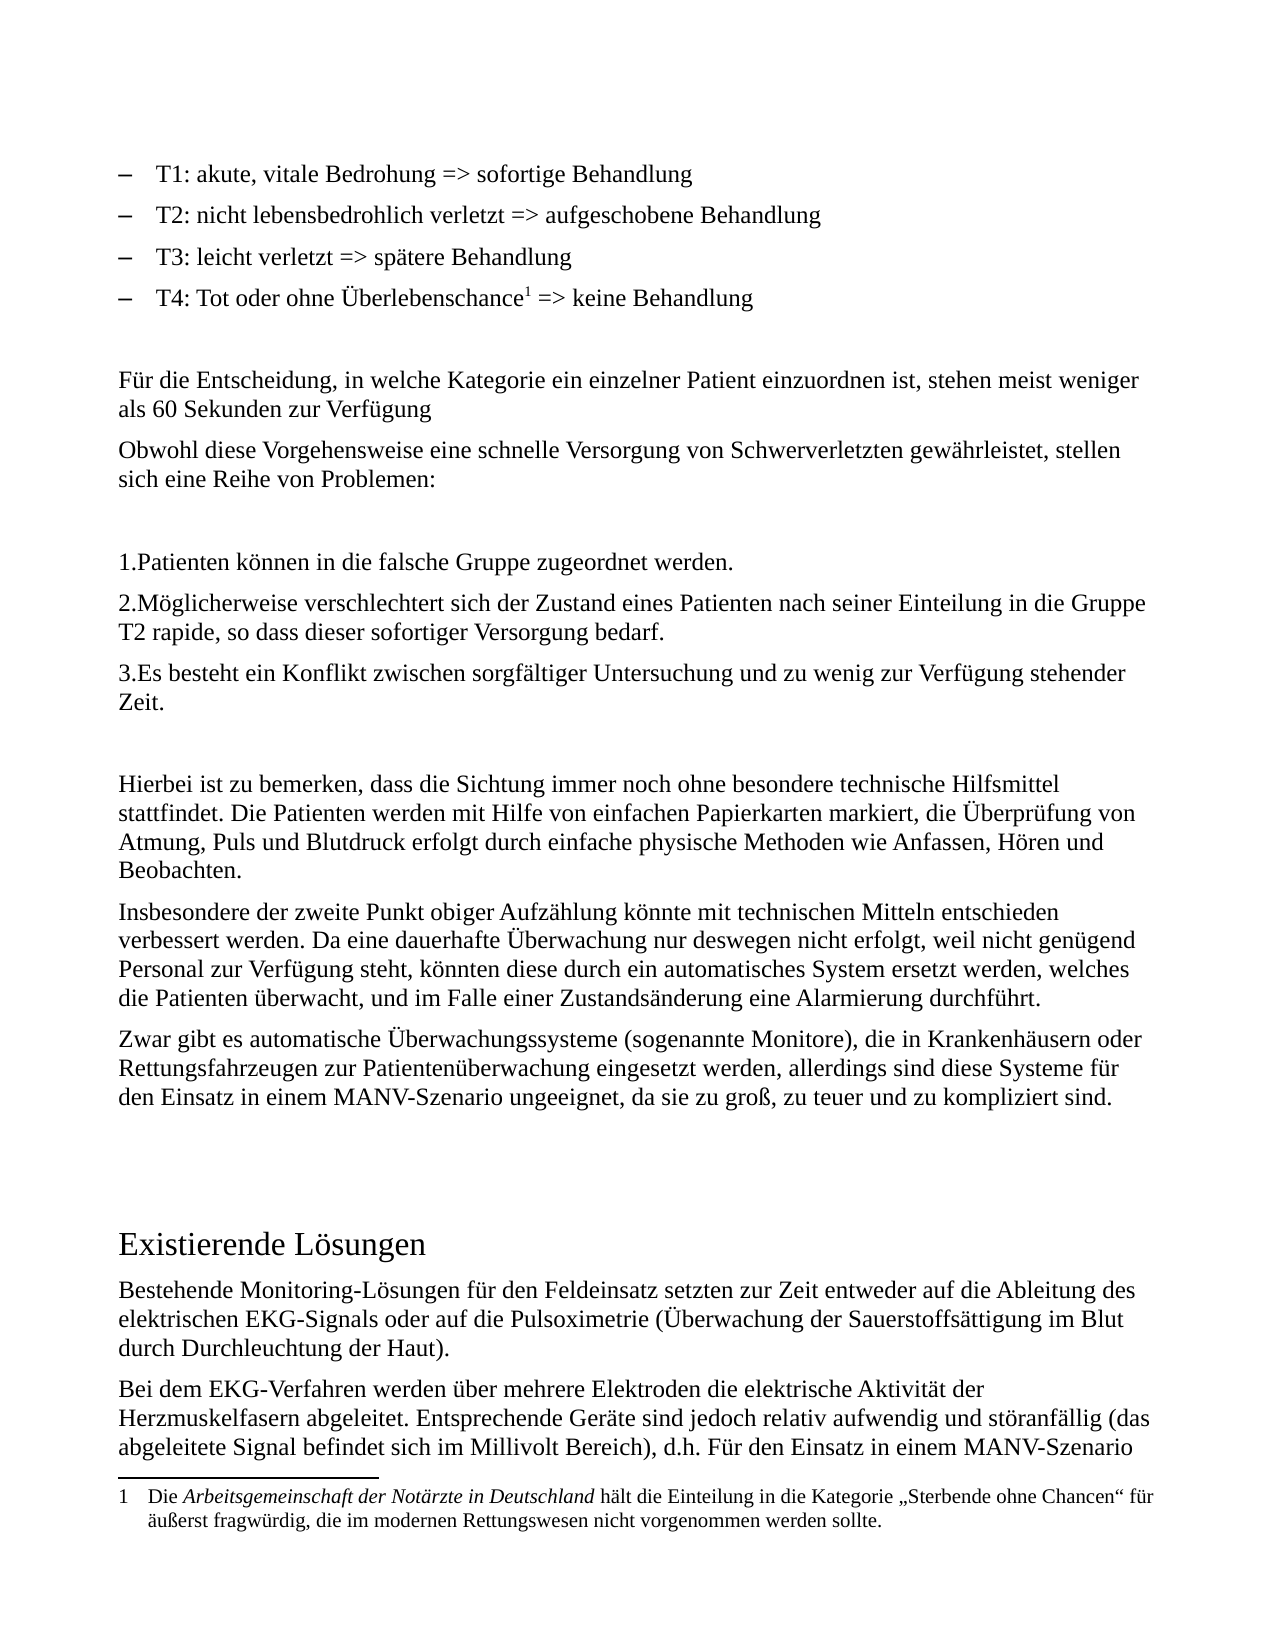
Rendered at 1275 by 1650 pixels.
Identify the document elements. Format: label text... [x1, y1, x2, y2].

list Es besteht ein Konflikt zwischen sorgfältiger Untersuchung und zu wenig zur Verfügung stehender Zeit. [118, 658, 1157, 716]
text Insbesondere der zweite Punkt obiger Aufzählung könnte mit technischen Mitteln entschieden verbessert werden. Da eine dauerhafte Überwachung nur deswegen nicht erfolgt, weil nicht genügend Personal zur Verfügung steht, könnten diese durch ein automatisches System ersetzt werden, welches die Patienten überwacht, und im Falle einer Zustandsänderung eine Alarmierung durchführt. [118, 897, 1157, 1012]
subtitle Existierende Lösungen [118, 1224, 1157, 1263]
text Bei dem EKG-Verfahren werden über mehrere Elektroden die elektrische Aktivität der Herzmuskelfasern abgeleitet. Entsprechende Geräte sind jedoch relativ aufwendig und störanfällig (das abgeleitete Signal befindet sich im Millivolt Bereich), d.h. Für den Einsatz in einem MANV-Szenario [118, 1374, 1157, 1460]
list Patienten können in die falsche Gruppe zugeordnet werden. [118, 547, 1157, 576]
text Für die Entscheidung, in welche Kategorie ein einzelner Patient einzuordnen ist, stehen meist weniger als 60 Sekunden zur Verfügung [118, 366, 1157, 423]
text Hierbei ist zu bemerken, dass die Sichtung immer noch ohne besondere technische Hilfsmittel stattfindet. Die Patienten werden mit Hilfe von einfachen Papierkarten markiert, die Überprüfung von Atmung, Puls und Blutdruck erfolgt durch einfache physische Methoden wie Anfassen, Hören und Beobachten. [118, 769, 1157, 884]
list T4: Tot oder ohne Überlebenschance => keine Behandlung [118, 283, 1157, 312]
text Zwar gibt es automatische Überwachungssysteme (sogenannte Monitore), die in Krankenhäusern oder Rettungsfahrzeugen zur Patientenüberwachung eingesetzt werden, allerdings sind diese Systeme für den Einsatz in einem MANV-Szenario ungeeignet, da sie zu groß, zu teuer und zu kompliziert sind. [118, 1024, 1157, 1111]
list T2: nicht lebensbedrohlich verletzt => aufgeschobene Behandlung [118, 201, 1157, 229]
text Bestehende Monitoring-Lösungen für den Feldeinsatz setzten zur Zeit entweder auf die Ableitung des elektrischen EKG-Signals oder auf die Pulsoximetrie (Überwachung der Sauerstoffsättigung im Blut durch Durchleuchtung der Haut). [118, 1275, 1157, 1362]
list T1: akute, vitale Bedrohung => sofortige Behandlung [118, 159, 1157, 188]
list Möglicherweise verschlechtert sich der Zustand eines Patienten nach seiner Einteilung in die Gruppe T2 rapide, so dass dieser sofortiger Versorgung bedarf. [118, 588, 1157, 646]
list Die Arbeitsgemeinschaft der Notärzte in Deutschland hält die Einteilung in die Kategorie „Sterbende ohne Chancen“ für äußerst fragwürdig, die im modernen Rettungswesen nicht vorgenommen werden sollte. [118, 1484, 1157, 1532]
text Obwohl diese Vorgehensweise eine schnelle Versorgung von Schwerverletzten gewährleistet, stellen sich eine Reihe von Problemen: [118, 436, 1157, 493]
list T3: leicht verletzt => spätere Behandlung [118, 242, 1157, 271]
